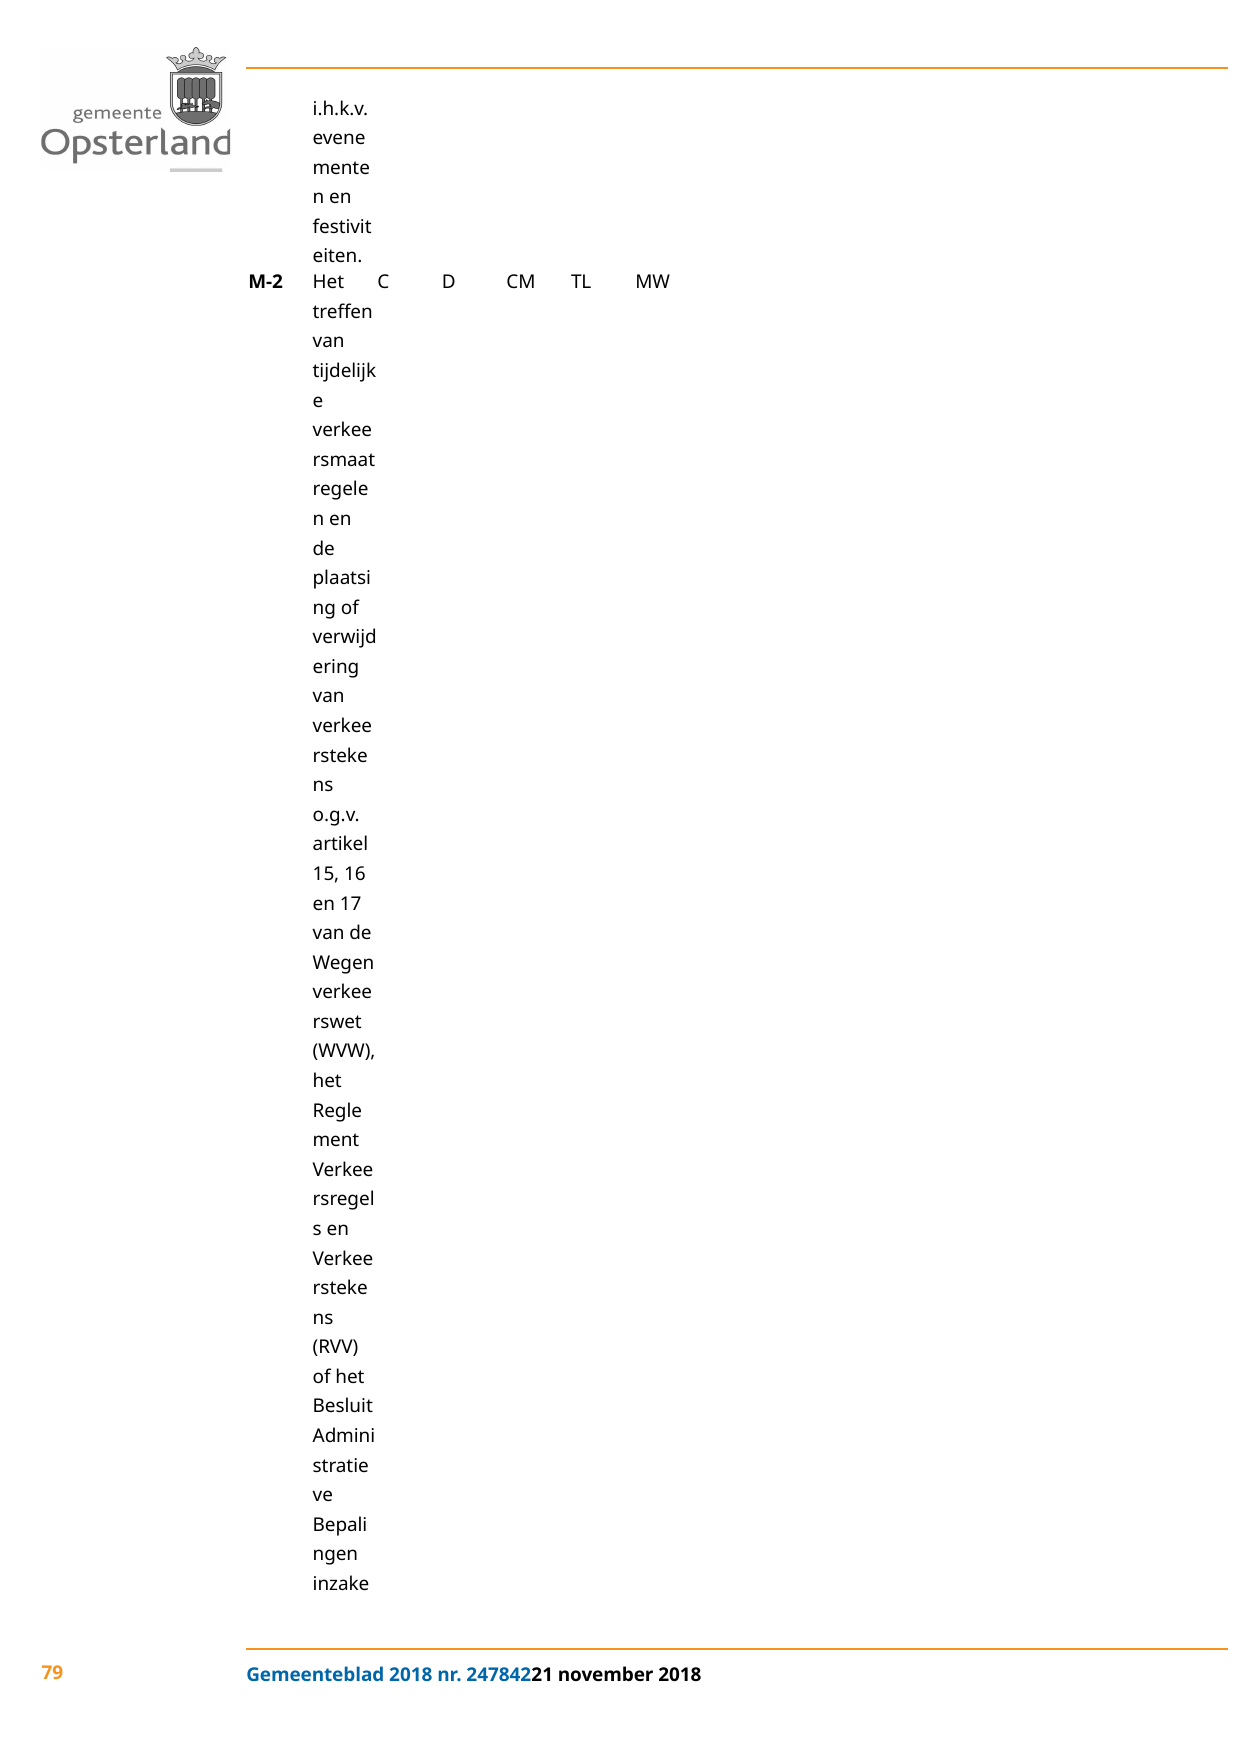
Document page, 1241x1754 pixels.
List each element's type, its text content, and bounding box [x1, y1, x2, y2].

table_cell CM [506, 269, 571, 1596]
table_cell Het treffen van tijdelijke verkeersmaatregelen en de plaatsing of verwijdering van verkeerstekens o.g.v. artikel 15, 16 en 17 van de Wegenverkeerswet (WVW), het Reglement Verkeersregels en Verkeerstekens (RVV) of het Besluit Administratieve Bepalingen inzake [313, 269, 377, 1596]
table_cell i.h.k.v. evenementen en festiviteiten. [313, 95, 377, 268]
picture [41, 47, 231, 172]
table_cell TL [571, 269, 635, 1596]
table_cell MW [635, 269, 700, 1596]
table_cell [506, 95, 571, 268]
table_cell [377, 95, 442, 268]
table_cell [571, 95, 635, 268]
table_cell [635, 95, 700, 268]
table_cell [894, 95, 1087, 268]
table_cell [700, 95, 893, 268]
table_cell [700, 269, 893, 1596]
table_cell [442, 95, 506, 268]
table_cell [248, 95, 312, 268]
table_cell D [442, 269, 506, 1596]
table_cell M-2 [248, 269, 312, 1596]
table_cell [894, 269, 1087, 1596]
table_cell C [377, 269, 442, 1596]
